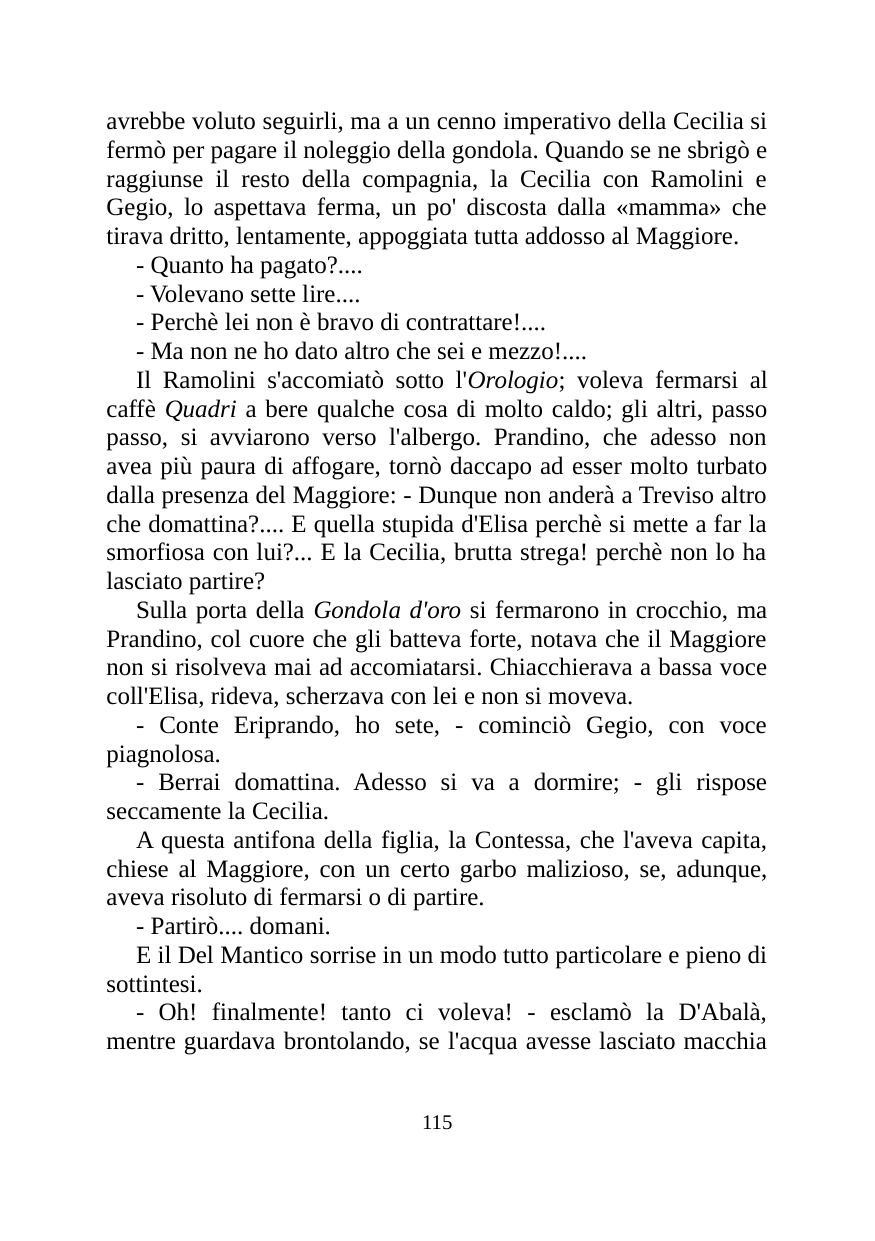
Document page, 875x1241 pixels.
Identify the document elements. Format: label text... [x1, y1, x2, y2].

text - Quanto ha pagato?.... [106, 250, 768, 279]
text - Oh! finalmente! tanto ci voleva! - esclamò la D'Abalà, mentre guardava brontolando, se l'acqua avesse lasciato macchia [106, 997, 768, 1055]
text - Volevano sette lire.... [106, 279, 768, 307]
text Il Ramolini s'accomiatò sotto l'Orologio; voleva fermarsi al caffè Quadri a bere qualche cosa di molto caldo; gli altri, passo passo, si avviarono verso l'albergo. Prandino, che adesso non avea più paura di affogare, tornò daccapo ad esser molto turbato dalla presenza del Maggiore: - Dunque non anderà a Treviso altro che domattina?.... E quella stupida d'Elisa perchè si mette a far la smorfiosa con lui?... E la Cecilia, brutta strega! perchè non lo ha lasciato partire? [106, 365, 768, 595]
text A questa antifona della figlia, la Contessa, che l'aveva capita, chiese al Maggiore, con un certo garbo malizioso, se, adunque, aveva risoluto di fermarsi o di partire. [106, 825, 768, 911]
text - Ma non ne ho dato altro che sei e mezzo!.... [106, 336, 768, 365]
text Sulla porta della Gondola d'oro si fermarono in crocchio, ma Prandino, col cuore che gli batteva forte, notava che il Maggiore non si risolveva mai ad accomiatarsi. Chiacchierava a bassa voce coll'Elisa, rideva, scherzava con lei e non si moveva. [106, 595, 768, 710]
text E il Del Mantico sorrise in un modo tutto particolare e pieno di sottintesi. [106, 940, 768, 997]
text - Berrai domattina. Adesso si va a dormire; - gli rispose seccamente la Cecilia. [106, 767, 768, 825]
text - Perchè lei non è bravo di contrattare!.... [106, 307, 768, 336]
text - Conte Eriprando, ho sete, - cominciò Gegio, con voce piagnolosa. [106, 710, 768, 767]
text - Partirò.... domani. [106, 911, 768, 940]
text avrebbe voluto seguirli, ma a un cenno imperativo della Cecilia si fermò per pagare il noleggio della gondola. Quando se ne sbrigò e raggiunse il resto della compagnia, la Cecilia con Ramolini e Gegio, lo aspettava ferma, un po' discosta dalla «mamma» che tirava dritto, lentamente, appoggiata tutta addosso al Maggiore. [106, 106, 768, 250]
